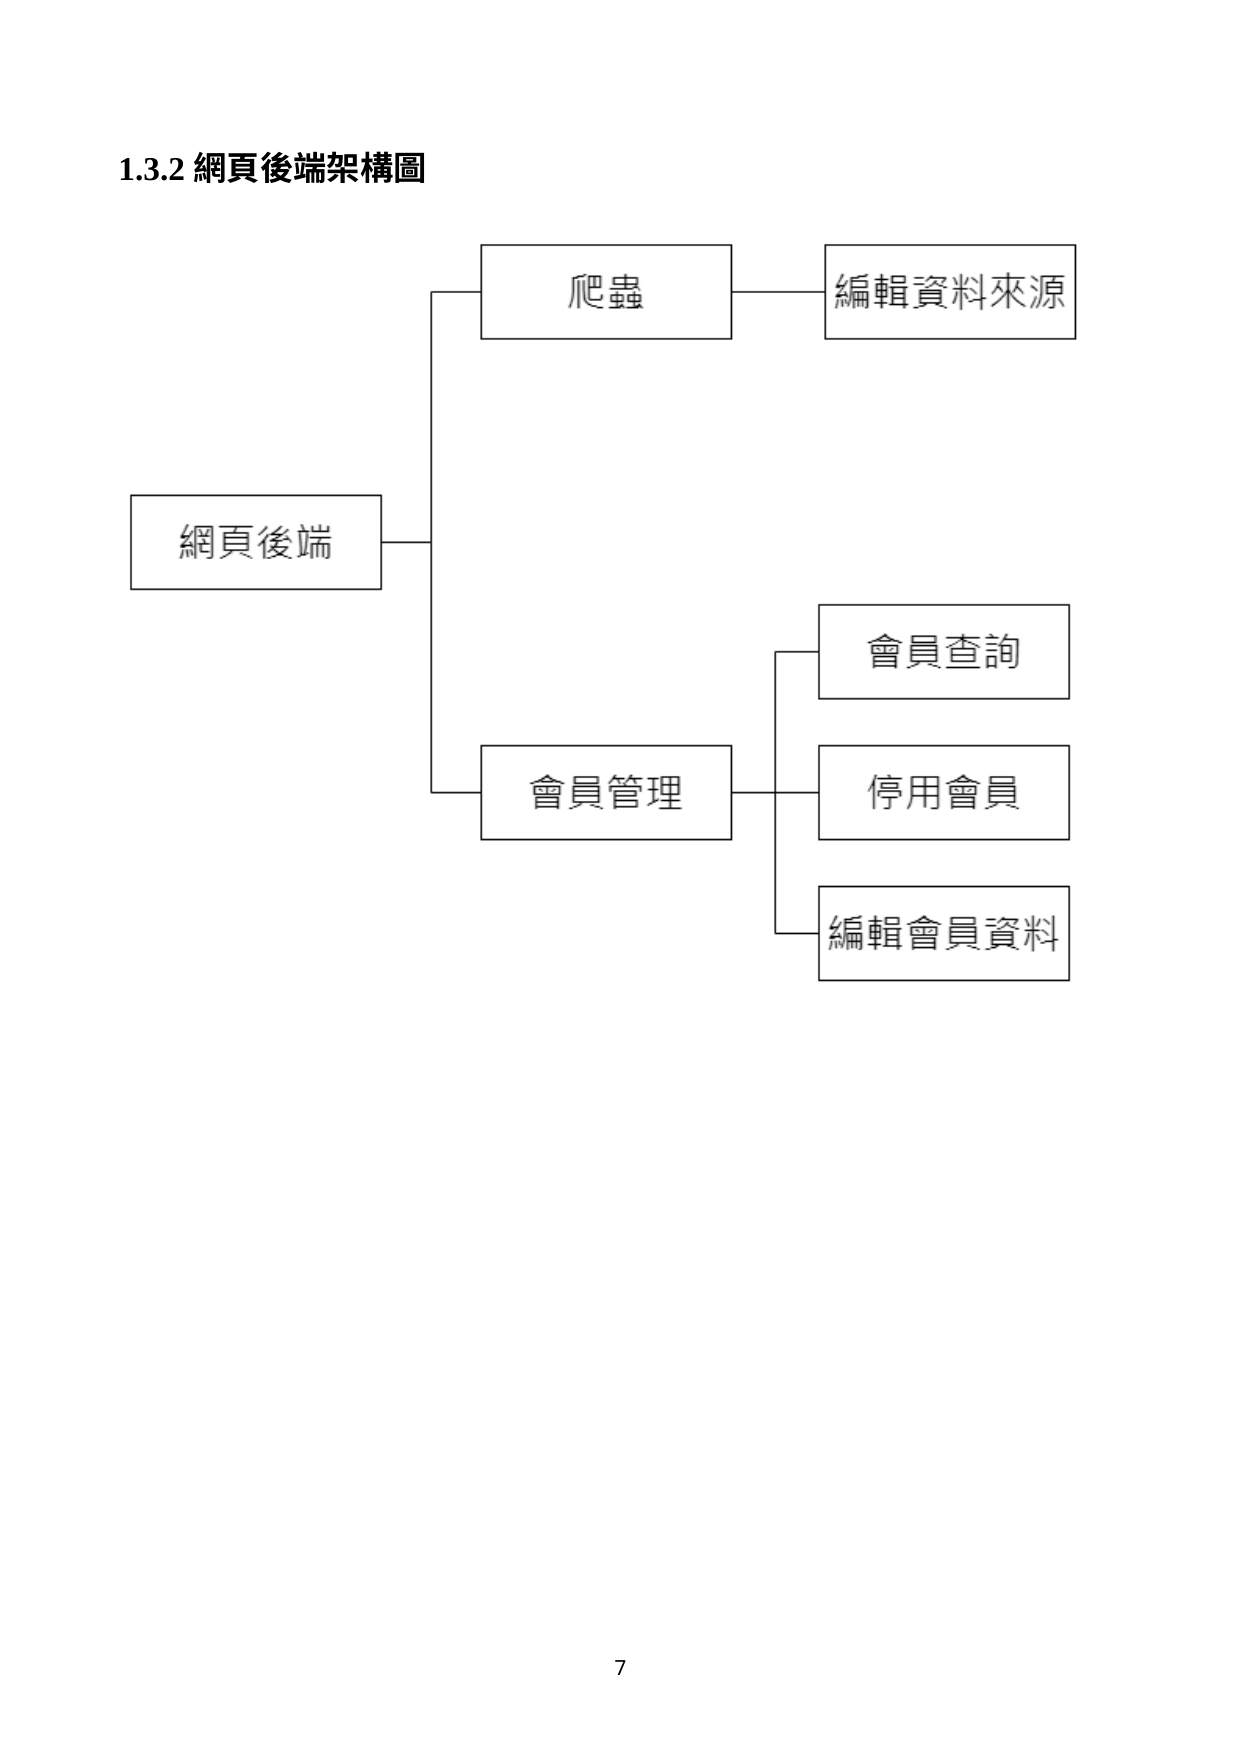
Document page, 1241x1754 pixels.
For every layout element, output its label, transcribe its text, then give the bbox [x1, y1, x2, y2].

subtitle 1.3.2 網頁後端架構圖 [118, 142, 1122, 190]
picture [118, 232, 1089, 994]
